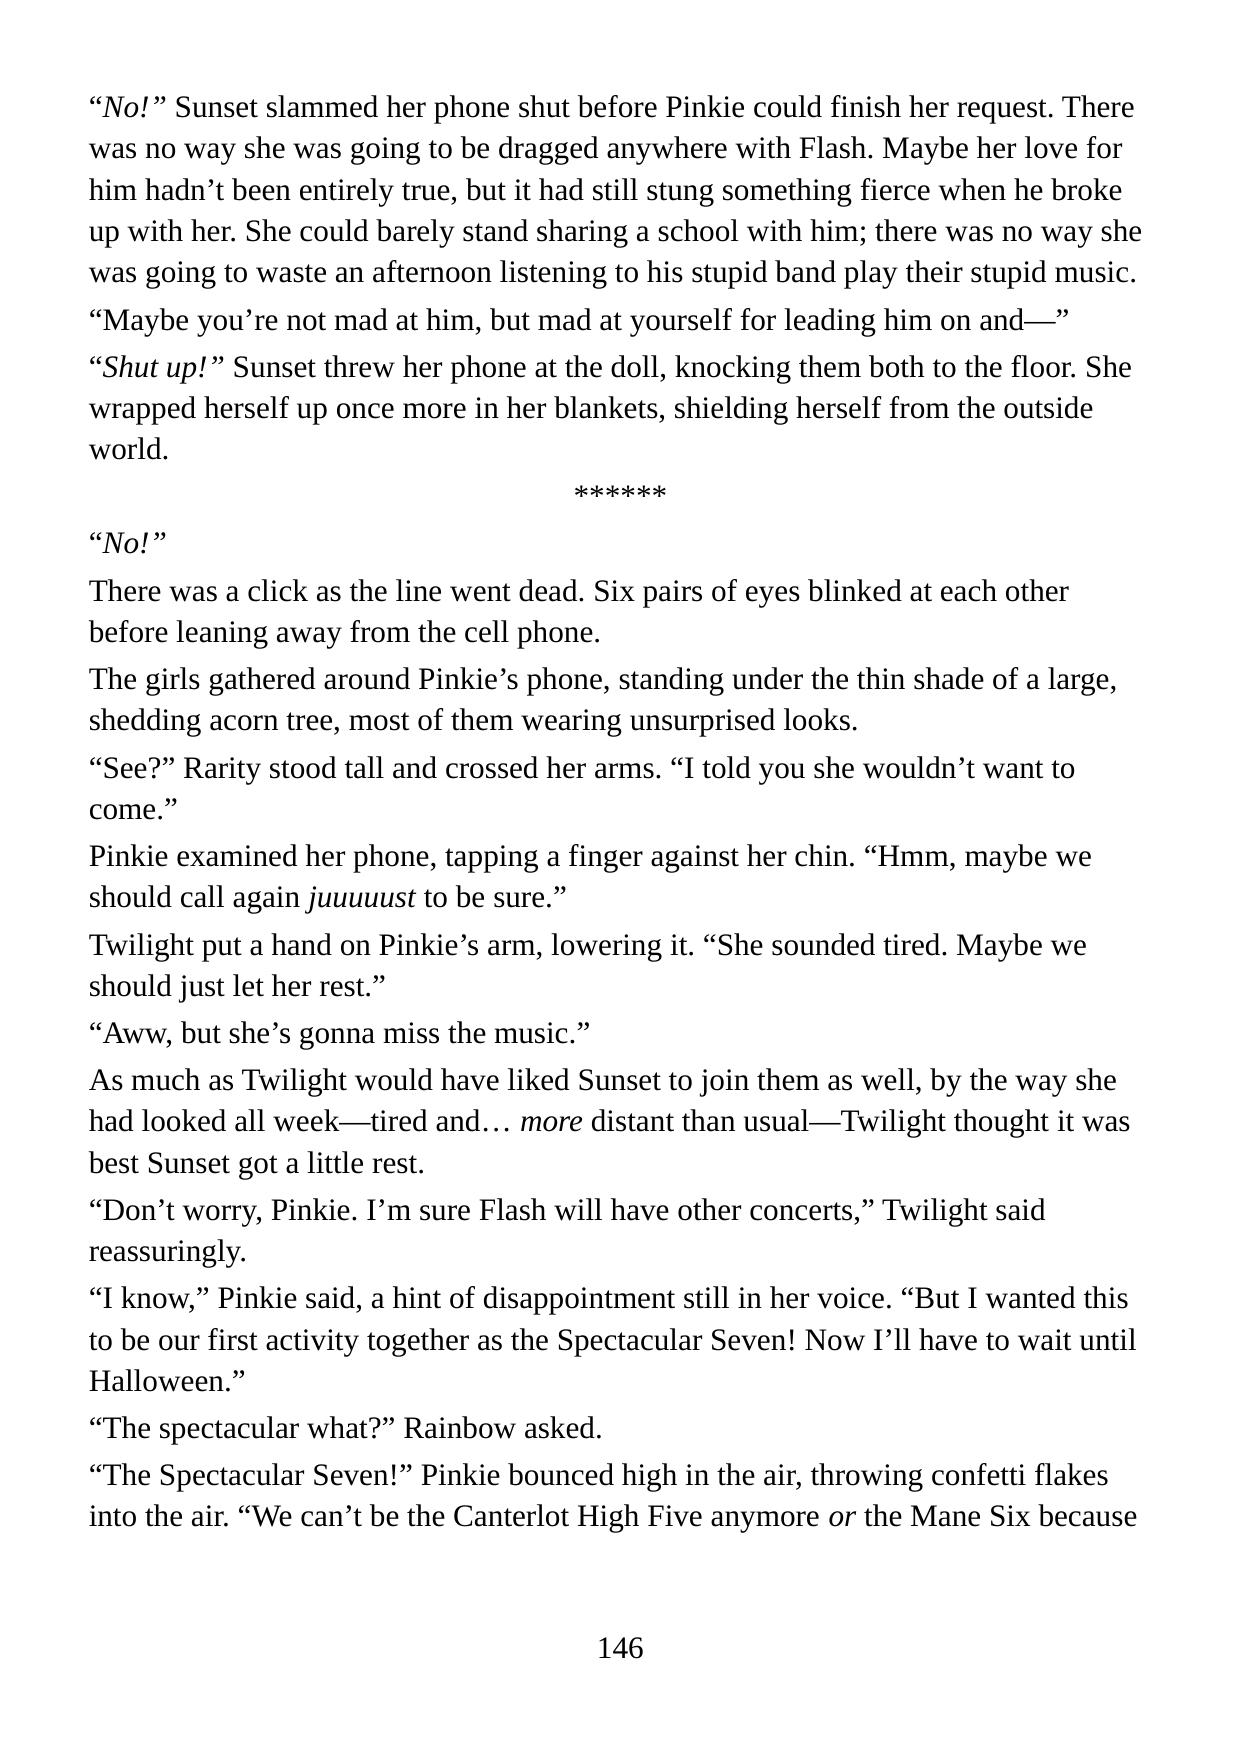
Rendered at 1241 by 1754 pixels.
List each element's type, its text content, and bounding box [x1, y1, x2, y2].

text “Aww, but she’s gonna miss the music.” [88, 1014, 1152, 1050]
text “See?” Rarity stood tall and crossed her arms. “I told you she wouldn’t want to come.” [88, 749, 1152, 826]
text The girls gathered around Pinkie’s phone, standing under the thin shade of a large, shedding acorn tree, most of them wearing unsurprised looks. [88, 660, 1152, 738]
text “The spectacular what?” Rainbow asked. [88, 1409, 1152, 1445]
text “I know,” Pinkie said, a hint of disappointment still in her voice. “But I wanted this to be our first activity together as the Spectacular Seven! Now I’ll have to wait until Halloween.” [88, 1279, 1152, 1398]
text “Shut up!” Sunset threw her phone at the doll, knocking them both to the floor. She wrapped herself up once more in her blankets, shielding herself from the outside world. [88, 348, 1152, 466]
text “Maybe you’re not mad at him, but mad at yourself for leading him on and—” [88, 301, 1152, 337]
text As much as Twilight would have liked Sunset to join them as well, by the way she had looked all week—tired and… more distant than usual—Twilight thought it was best Sunset got a little rest. [88, 1061, 1152, 1180]
text There was a click as the line went dead. Six pairs of eyes blinked at each other before leaning away from the cell phone. [88, 572, 1152, 649]
text “No!” Sunset slammed her phone shut before Pinkie could finish her request. There was no way she was going to be dragged anywhere with Flash. Maybe her love for him hadn’t been entirely true, but it had still stung something fierce when he broke up with her. She could barely stand sharing a school with him; there was no way she was going to waste an afternoon listening to his stupid band play their stupid music. [88, 88, 1152, 289]
text ****** [88, 478, 1152, 513]
text “No!” [88, 525, 1152, 561]
text “The Spectacular Seven!” Pinkie bounced high in the air, throwing confetti flakes into the air. “We can’t be the Canterlot High Five anymore or the Mane Six because [88, 1456, 1152, 1533]
text Twilight put a hand on Pinkie’s arm, lowering it. “She sounded tired. Maybe we should just let her rest.” [88, 926, 1152, 1003]
text “Don’t worry, Pinkie. I’m sure Flash will have other concerts,” Twilight said reassuringly. [88, 1191, 1152, 1268]
text Pinkie examined her phone, tapping a finger against her chin. “Hmm, maybe we should call again juuuuust to be sure.” [88, 837, 1152, 914]
